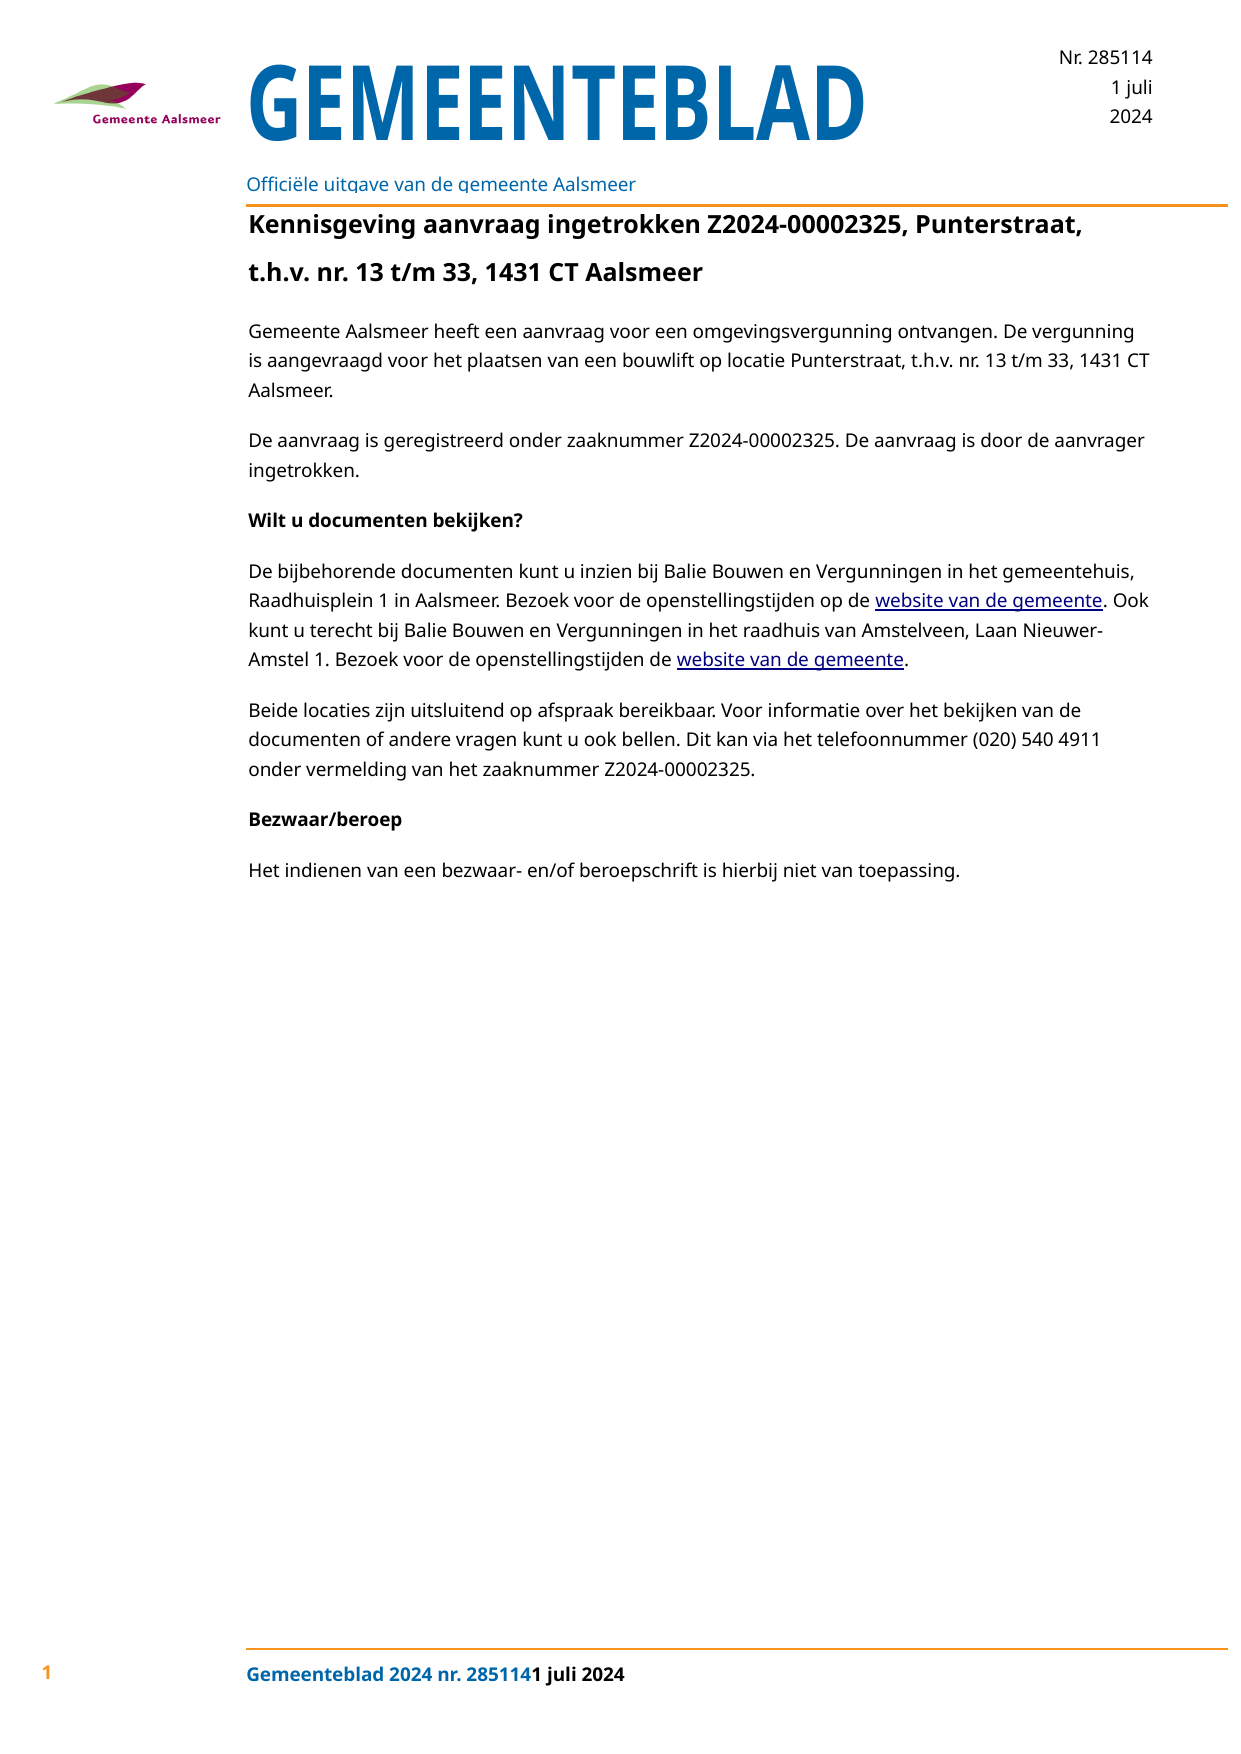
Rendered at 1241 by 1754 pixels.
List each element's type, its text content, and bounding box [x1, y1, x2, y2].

text Beide locaties zijn uitsluitend op afspraak bereikbaar. Voor informatie over het bekijken van de documenten of andere vragen kunt u ook bellen. Dit kan via het telefoonnummer (020) 540 4911 onder vermelding van het zaaknummer Z2024-00002325. [248, 697, 1152, 782]
text De aanvraag is geregistreerd onder zaaknummer Z2024-00002325. De aanvraag is door de aanvrager ingetrokken. [248, 427, 1152, 483]
text Het indienen van een bezwaar- en/of beroepschrift is hierbij niet van toepassing. [248, 857, 1152, 883]
picture [41, 47, 231, 172]
text Kennisgeving aanvraag ingetrokken Z2024-00002325, Punterstraat, t.h.v. nr. 13 t/m 33, 1431 CT Aalsmeer [248, 207, 1152, 288]
text De bijbehorende documenten kunt u inzien bij Balie Bouwen en Vergunningen in het gemeentehuis, Raadhuisplein 1 in Aalsmeer. Bezoek voor de openstellingstijden op de website van de gemeente. Ook kunt u terecht bij Balie Bouwen en Vergunningen in het raadhuis van Amstelveen, Laan Nieuwer-Amstel 1. Bezoek voor de openstellingstijden de website van de gemeente. [248, 558, 1152, 672]
text Gemeente Aalsmeer heeft een aanvraag voor een omgevingsvergunning ontvangen. De vergunning is aangevraagd voor het plaatsen van een bouwlift op locatie Punterstraat, t.h.v. nr. 13 t/m 33, 1431 CT Aalsmeer. [248, 318, 1152, 403]
text Bezwaar/beroep [248, 807, 1152, 832]
text Wilt u documenten bekijken? [248, 507, 1152, 533]
